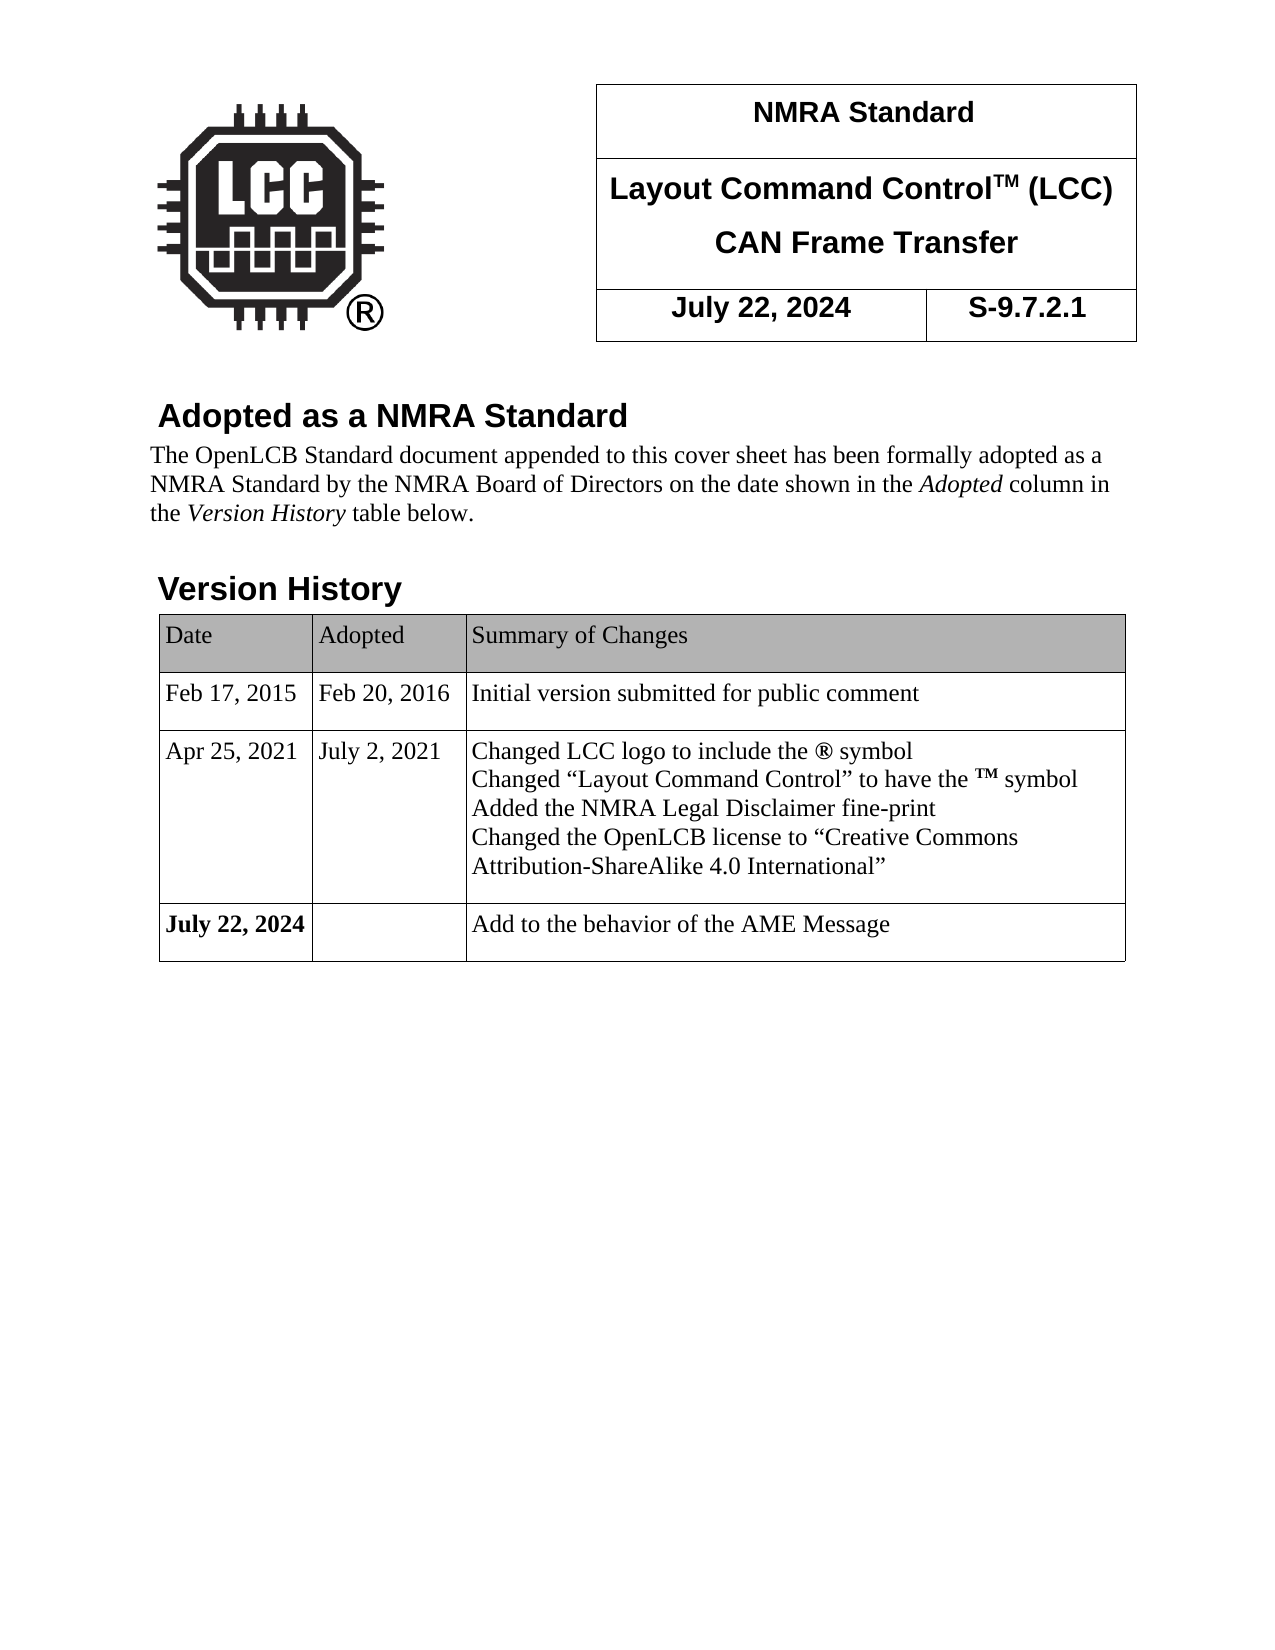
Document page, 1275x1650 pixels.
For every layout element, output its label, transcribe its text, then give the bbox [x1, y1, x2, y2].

table_cell Apr 25, 2021 [160, 731, 312, 903]
subtitle Version History [112, 569, 1125, 608]
table_cell Initial version submitted for public comment [467, 673, 1125, 730]
table_cell Add to the behavior of the AME Message [467, 904, 1125, 961]
table_header Summary of Changes [467, 615, 1125, 672]
table_cell July 22, 2024 [160, 904, 312, 961]
picture [138, 85, 405, 347]
subtitle Adopted as a NMRA Standard [112, 396, 1125, 434]
table_cell Changed LCC logo to include the ® symbol Changed “Layout Command Control” to have the TM symbol Added the NMRA Legal Disclaimer fine-print Changed the OpenLCB license to “Creative Commons Attribution-ShareAlike 4.0 International” [467, 731, 1125, 903]
text The OpenLCB Standard document appended to this cover sheet has been formally adopted as a NMRA Standard by the NMRA Board of Directors on the date shown in the Adopted column in the Version History table below. [150, 440, 1125, 527]
table_header Adopted [313, 615, 466, 672]
table_header Date [160, 615, 312, 672]
table_cell Feb 20, 2016 [313, 673, 466, 730]
table_cell [313, 904, 466, 961]
table_cell Feb 17, 2015 [160, 673, 312, 730]
table_cell July 2, 2021 [313, 731, 466, 903]
